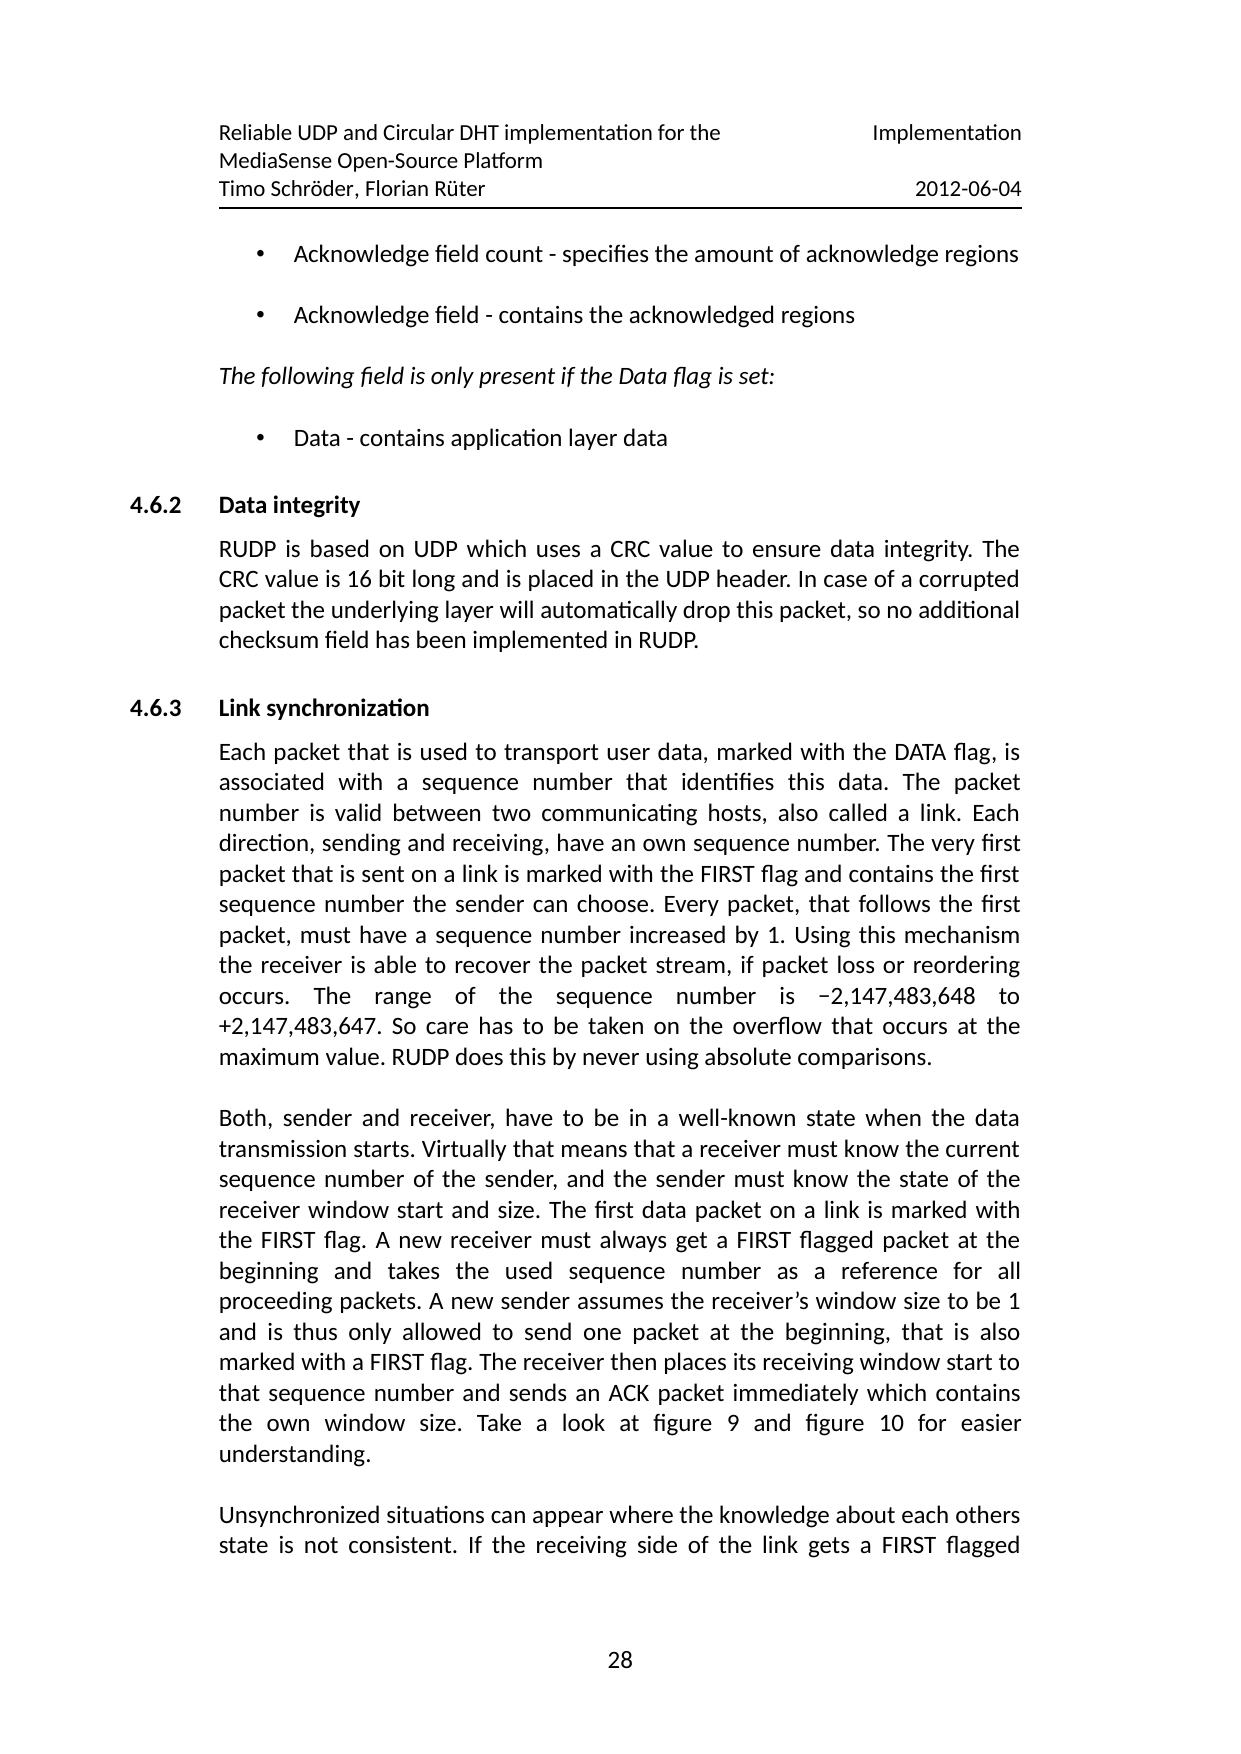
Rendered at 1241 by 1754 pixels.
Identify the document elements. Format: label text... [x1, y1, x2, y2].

text Unsynchronized situations can appear where the knowledge about each others state is not consistent. If the receiving side of the link gets a FIRST flagged [218, 1499, 1022, 1560]
text Both, sender and receiver, have to be in a well-known state when the data transmission starts. Virtually that means that a receiver must know the current sequence number of the sender, and the sender must know the state of the receiver window start and size. The first data packet on a link is marked with the FIRST flag. A new receiver must always get a FIRST flagged packet at the beginning and takes the used sequence number as a reference for all proceeding packets. A new sender assumes the receiver’s window size to be 1 and is thus only allowed to send one packet at the beginning, that is also marked with a FIRST flag. The receiver then places its receiving window start to that sequence number and sends an ACK packet immediately which contains the own window size. Take a look at figure 9 and figure 10 for easier understanding. [218, 1102, 1022, 1468]
text RUDP is based on UDP which uses a CRC value to ensure data integrity. The CRC value is 16 bit long and is placed in the UDP header. In case of a corrupted packet the underlying layer will automatically drop this packet, so no additional checksum field has been implemented in RUDP. [218, 533, 1022, 655]
list Data - contains application layer data [256, 422, 1022, 452]
subtitle Link synchronization [130, 692, 1022, 723]
list Acknowledge field count - specifies the amount of acknowledge regions [256, 238, 1022, 268]
list Acknowledge field - contains the acknowledged regions [256, 299, 1022, 330]
text The following field is only present if the Data flag is set: [218, 360, 1022, 391]
subtitle Data integrity [130, 489, 1022, 520]
text Each packet that is used to transport user data, marked with the DATA flag, is associated with a sequence number that identifies this data. The packet number is valid between two communicating hosts, also called a link. Each direction, sending and receiving, have an own sequence number. The very first packet that is sent on a link is marked with the FIRST flag and contains the first sequence number the sender can choose. Every packet, that follows the first packet, must have a sequence number increased by 1. Using this mechanism the receiver is able to recover the packet stream, if packet loss or reordering occurs. The range of the sequence number is −2,147,483,648 to +2,147,483,647. So care has to be taken on the overflow that occurs at the maximum value. RUDP does this by never using absolute comparisons. [218, 736, 1022, 1071]
